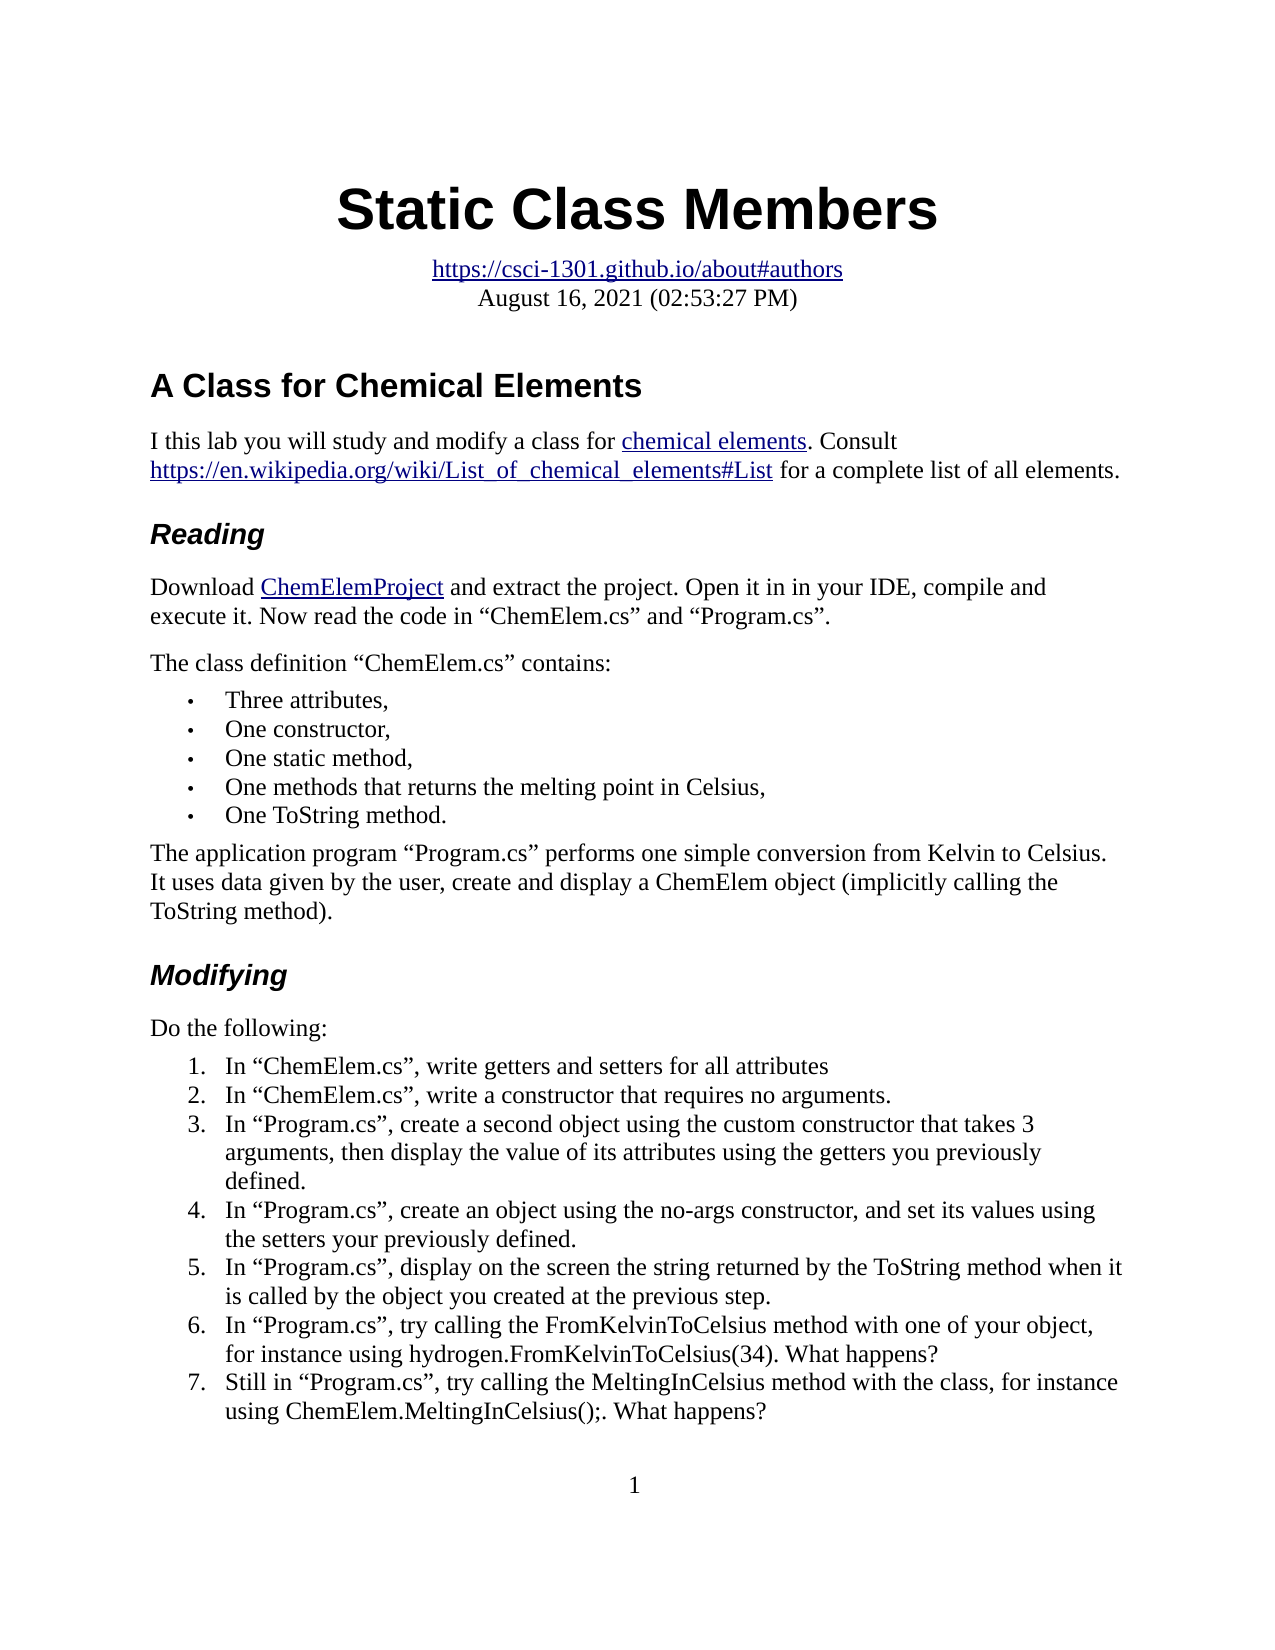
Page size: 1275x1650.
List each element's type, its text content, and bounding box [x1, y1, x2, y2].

subtitle A Class for Chemical Elements [150, 366, 1125, 404]
list One constructor, [187, 714, 1125, 743]
list In “Program.cs”, try calling the FromKelvinToCelsius method with one of your object, for instance using hydrogen.FromKelvinToCelsius(34). What happens? [187, 1310, 1125, 1367]
text I this lab you will study and modify a class for chemical elements. Consult https://en.wikipedia.org/wiki/List_of_chemical_elements#List for a complete list of all elements. [150, 426, 1125, 483]
title Static Class Members [150, 175, 1125, 242]
text The application program “Program.cs” performs one simple conversion from Kelvin to Celsius. It uses data given by the user, create and display a ChemElem object (implicitly calling the ToString method). [150, 838, 1125, 924]
list One methods that returns the melting point in Celsius, [187, 772, 1125, 801]
list One ToString method. [187, 801, 1125, 829]
subtitle Modifying [150, 958, 1125, 992]
list Three attributes, [187, 686, 1125, 714]
list In “Program.cs”, create an object using the no-args constructor, and set its values using the setters your previously defined. [187, 1195, 1125, 1252]
text Download ChemElemProject and extract the project. Open it in in your IDE, compile and execute it. Now read the code in “ChemElem.cs” and “Program.cs”. [150, 572, 1125, 630]
text Do the following: [150, 1013, 1125, 1042]
list Still in “Program.cs”, try calling the MeltingInCelsius method with the class, for instance using ChemElem.MeltingInCelsius();. What happens? [187, 1367, 1125, 1425]
list In “Program.cs”, display on the screen the string returned by the ToString method when it is called by the object you created at the previous step. [187, 1252, 1125, 1310]
list One static method, [187, 743, 1125, 772]
text https://csci-1301.github.io/about#authors [150, 254, 1125, 283]
list In “ChemElem.cs”, write getters and setters for all attributes [187, 1051, 1125, 1080]
text The class definition “ChemElem.cs” contains: [150, 648, 1125, 677]
subtitle Reading [150, 517, 1125, 551]
list In “ChemElem.cs”, write a constructor that requires no arguments. [187, 1080, 1125, 1109]
list In “Program.cs”, create a second object using the custom constructor that takes 3 arguments, then display the value of its attributes using the getters you previously defined. [187, 1109, 1125, 1195]
text August 16, 2021 (02:53:27 PM) [150, 283, 1125, 312]
